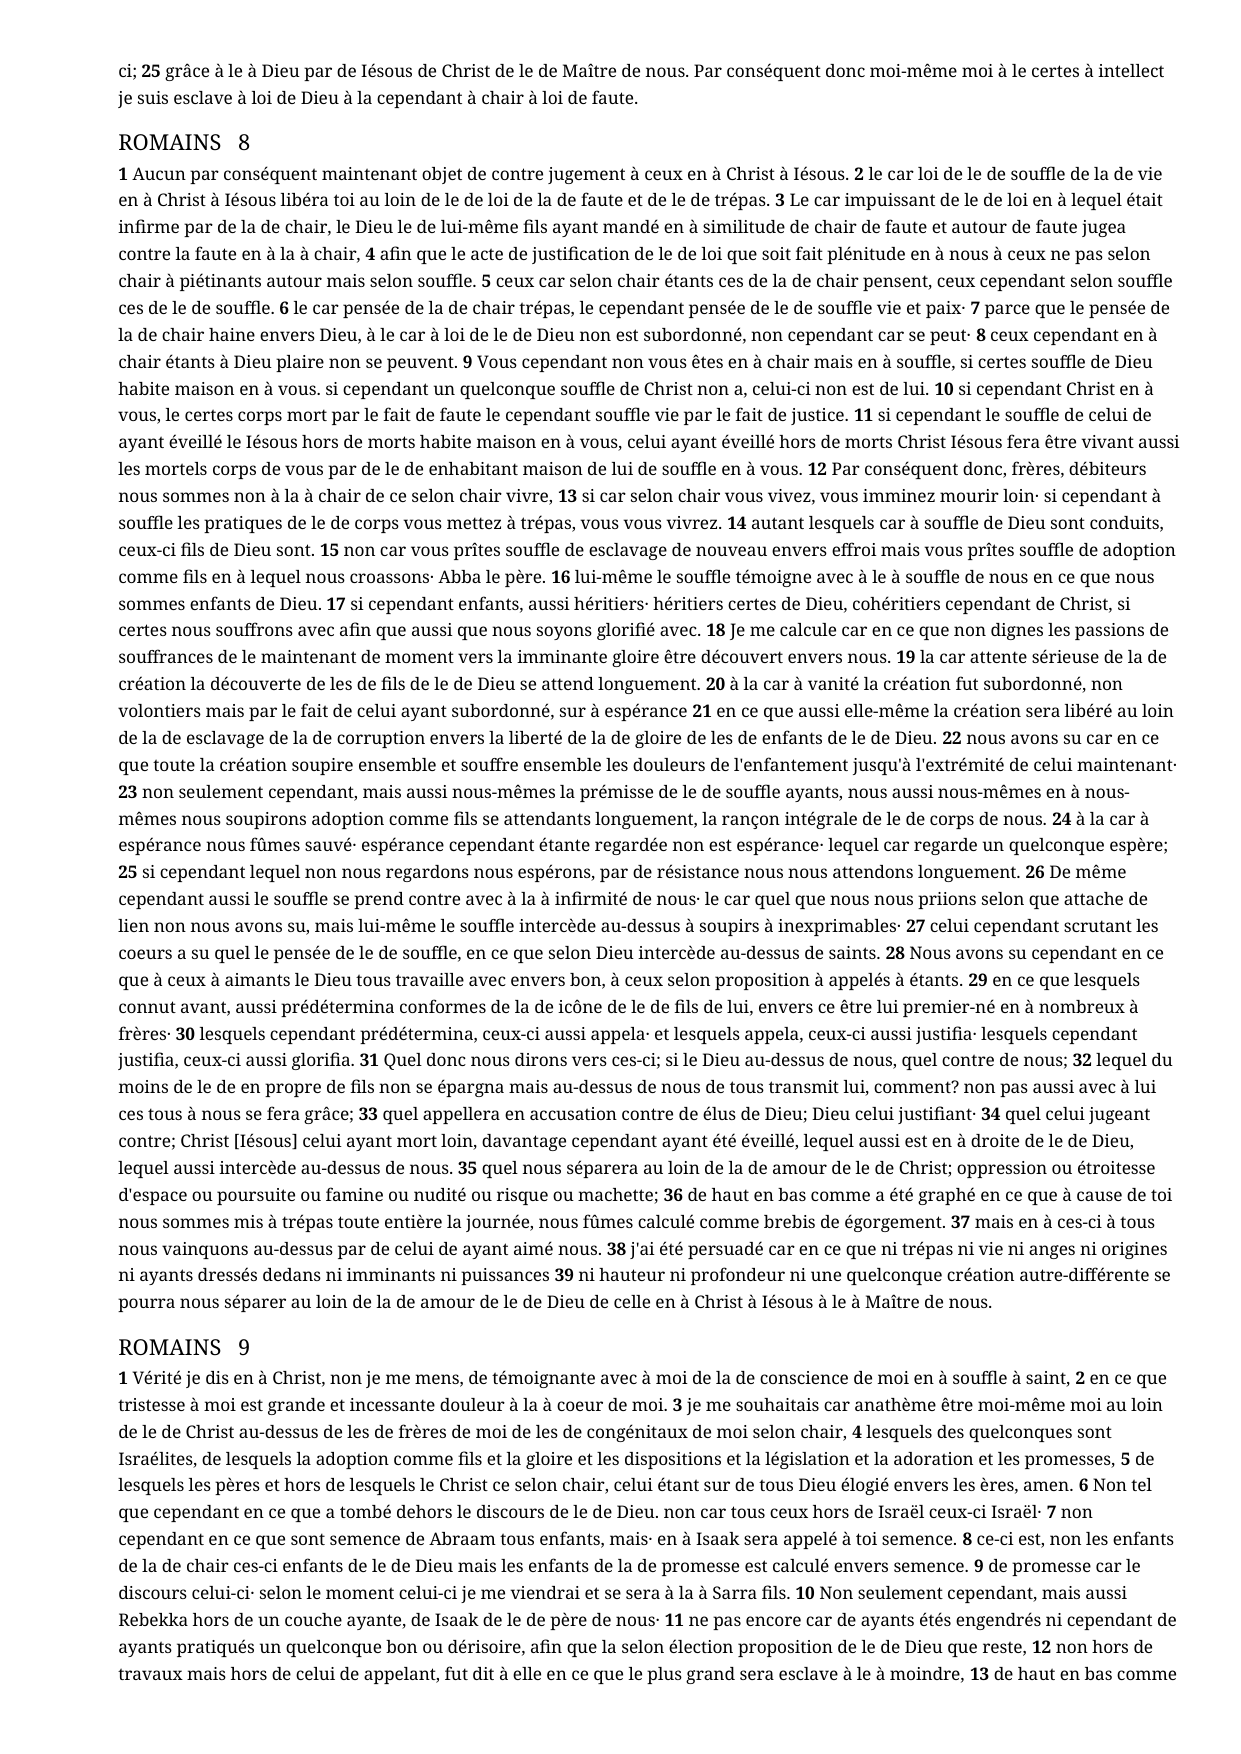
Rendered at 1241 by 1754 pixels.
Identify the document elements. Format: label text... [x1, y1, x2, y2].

text ROMAINS 9 [118, 1332, 1181, 1362]
text ci; 25 grâce à le à Dieu par de Iésous de Christ de le de Maître de nous. Par conséquent donc moi-même moi à le certes à intellect je suis esclave à loi de Dieu à la cependant à chair à loi de faute. [118, 59, 1181, 109]
text ROMAINS 8 [118, 127, 1181, 157]
text 1 Aucun par conséquent maintenant objet de contre jugement à ceux en à Christ à Iésous. 2 le car loi de le de souffle de la de vie en à Christ à Iésous libéra toi au loin de le de loi de la de faute et de le de trépas. 3 Le car impuissant de le de loi en à lequel était infirme par de la de chair, le Dieu le de lui-même fils ayant mandé en à similitude de chair de faute et autour de faute jugea contre la faute en à la à chair, 4 afin que le acte de justification de le de loi que soit fait plénitude en à nous à ceux ne pas selon chair à piétinants autour mais selon souffle. 5 ceux car selon chair étants ces de la de chair pensent, ceux cependant selon souffle ces de le de souffle. 6 le car pensée de la de chair trépas, le cependant pensée de le de souffle vie et paix· 7 parce que le pensée de la de chair haine envers Dieu, à le car à loi de le de Dieu non est subordonné, non cependant car se peut· 8 ceux cependant en à chair étants à Dieu plaire non se peuvent. 9 Vous cependant non vous êtes en à chair mais en à souffle, si certes souffle de Dieu habite maison en à vous. si cependant un quelconque souffle de Christ non a, celui-ci non est de lui. 10 si cependant Christ en à vous, le certes corps mort par le fait de faute le cependant souffle vie par le fait de justice. 11 si cependant le souffle de celui de ayant éveillé le Iésous hors de morts habite maison en à vous, celui ayant éveillé hors de morts Christ Iésous fera être vivant aussi les mortels corps de vous par de le de enhabitant maison de lui de souffle en à vous. 12 Par conséquent donc, frères, débiteurs nous sommes non à la à chair de ce selon chair vivre, 13 si car selon chair vous vivez, vous imminez mourir loin· si cependant à souffle les pratiques de le de corps vous mettez à trépas, vous vous vivrez. 14 autant lesquels car à souffle de Dieu sont conduits, ceux-ci fils de Dieu sont. 15 non car vous prîtes souffle de esclavage de nouveau envers effroi mais vous prîtes souffle de adoption comme fils en à lequel nous croassons· Abba le père. 16 lui-même le souffle témoigne avec à le à souffle de nous en ce que nous sommes enfants de Dieu. 17 si cependant enfants, aussi héritiers· héritiers certes de Dieu, cohéritiers cependant de Christ, si certes nous souffrons avec afin que aussi que nous soyons glorifié avec. 18 Je me calcule car en ce que non dignes les passions de souffrances de le maintenant de moment vers la imminante gloire être découvert envers nous. 19 la car attente sérieuse de la de création la découverte de les de fils de le de Dieu se attend longuement. 20 à la car à vanité la création fut subordonné, non volontiers mais par le fait de celui ayant subordonné, sur à espérance 21 en ce que aussi elle-même la création sera libéré au loin de la de esclavage de la de corruption envers la liberté de la de gloire de les de enfants de le de Dieu. 22 nous avons su car en ce que toute la création soupire ensemble et souffre ensemble les douleurs de l'enfantement jusqu'à l'extrémité de celui maintenant· 23 non seulement cependant, mais aussi nous-mêmes la prémisse de le de souffle ayants, nous aussi nous-mêmes en à nous-mêmes nous soupirons adoption comme fils se attendants longuement, la rançon intégrale de le de corps de nous. 24 à la car à espérance nous fûmes sauvé· espérance cependant étante regardée non est espérance· lequel car regarde un quelconque espère; 25 si cependant lequel non nous regardons nous espérons, par de résistance nous nous attendons longuement. 26 De même cependant aussi le souffle se prend contre avec à la à infirmité de nous· le car quel que nous nous priions selon que attache de lien non nous avons su, mais lui-même le souffle intercède au-dessus à soupirs à inexprimables· 27 celui cependant scrutant les coeurs a su quel le pensée de le de souffle, en ce que selon Dieu intercède au-dessus de saints. 28 Nous avons su cependant en ce que à ceux à aimants le Dieu tous travaille avec envers bon, à ceux selon proposition à appelés à étants. 29 en ce que lesquels connut avant, aussi prédétermina conformes de la de icône de le de fils de lui, envers ce être lui premier-né en à nombreux à frères· 30 lesquels cependant prédétermina, ceux-ci aussi appela· et lesquels appela, ceux-ci aussi justifia· lesquels cependant justifia, ceux-ci aussi glorifia. 31 Quel donc nous dirons vers ces-ci; si le Dieu au-dessus de nous, quel contre de nous; 32 lequel du moins de le de en propre de fils non se épargna mais au-dessus de nous de tous transmit lui, comment? non pas aussi avec à lui ces tous à nous se fera grâce; 33 quel appellera en accusation contre de élus de Dieu; Dieu celui justifiant· 34 quel celui jugeant contre; Christ [Iésous] celui ayant mort loin, davantage cependant ayant été éveillé, lequel aussi est en à droite de le de Dieu, lequel aussi intercède au-dessus de nous. 35 quel nous séparera au loin de la de amour de le de Christ; oppression ou étroitesse d'espace ou poursuite ou famine ou nudité ou risque ou machette; 36 de haut en bas comme a été graphé en ce que à cause de toi nous sommes mis à trépas toute entière la journée, nous fûmes calculé comme brebis de égorgement. 37 mais en à ces-ci à tous nous vainquons au-dessus par de celui de ayant aimé nous. 38 j'ai été persuadé car en ce que ni trépas ni vie ni anges ni origines ni ayants dressés dedans ni imminants ni puissances 39 ni hauteur ni profondeur ni une quelconque création autre-différente se pourra nous séparer au loin de la de amour de le de Dieu de celle en à Christ à Iésous à le à Maître de nous. [118, 162, 1181, 1314]
text 1 Vérité je dis en à Christ, non je me mens, de témoignante avec à moi de la de conscience de moi en à souffle à saint, 2 en ce que tristesse à moi est grande et incessante douleur à la à coeur de moi. 3 je me souhaitais car anathème être moi-même moi au loin de le de Christ au-dessus de les de frères de moi de les de congénitaux de moi selon chair, 4 lesquels des quelconques sont Israélites, de lesquels la adoption comme fils et la gloire et les dispositions et la législation et la adoration et les promesses, 5 de lesquels les pères et hors de lesquels le Christ ce selon chair, celui étant sur de tous Dieu élogié envers les ères, amen. 6 Non tel que cependant en ce que a tombé dehors le discours de le de Dieu. non car tous ceux hors de Israël ceux-ci Israël· 7 non cependant en ce que sont semence de Abraam tous enfants, mais· en à Isaak sera appelé à toi semence. 8 ce-ci est, non les enfants de la de chair ces-ci enfants de le de Dieu mais les enfants de la de promesse est calculé envers semence. 9 de promesse car le discours celui-ci· selon le moment celui-ci je me viendrai et se sera à la à Sarra fils. 10 Non seulement cependant, mais aussi Rebekka hors de un couche ayante, de Isaak de le de père de nous· 11 ne pas encore car de ayants étés engendrés ni cependant de ayants pratiqués un quelconque bon ou dérisoire, afin que la selon élection proposition de le de Dieu que reste, 12 non hors de travaux mais hors de celui de appelant, fut dit à elle en ce que le plus grand sera esclave à le à moindre, 13 de haut en bas comme [118, 1366, 1181, 1685]
